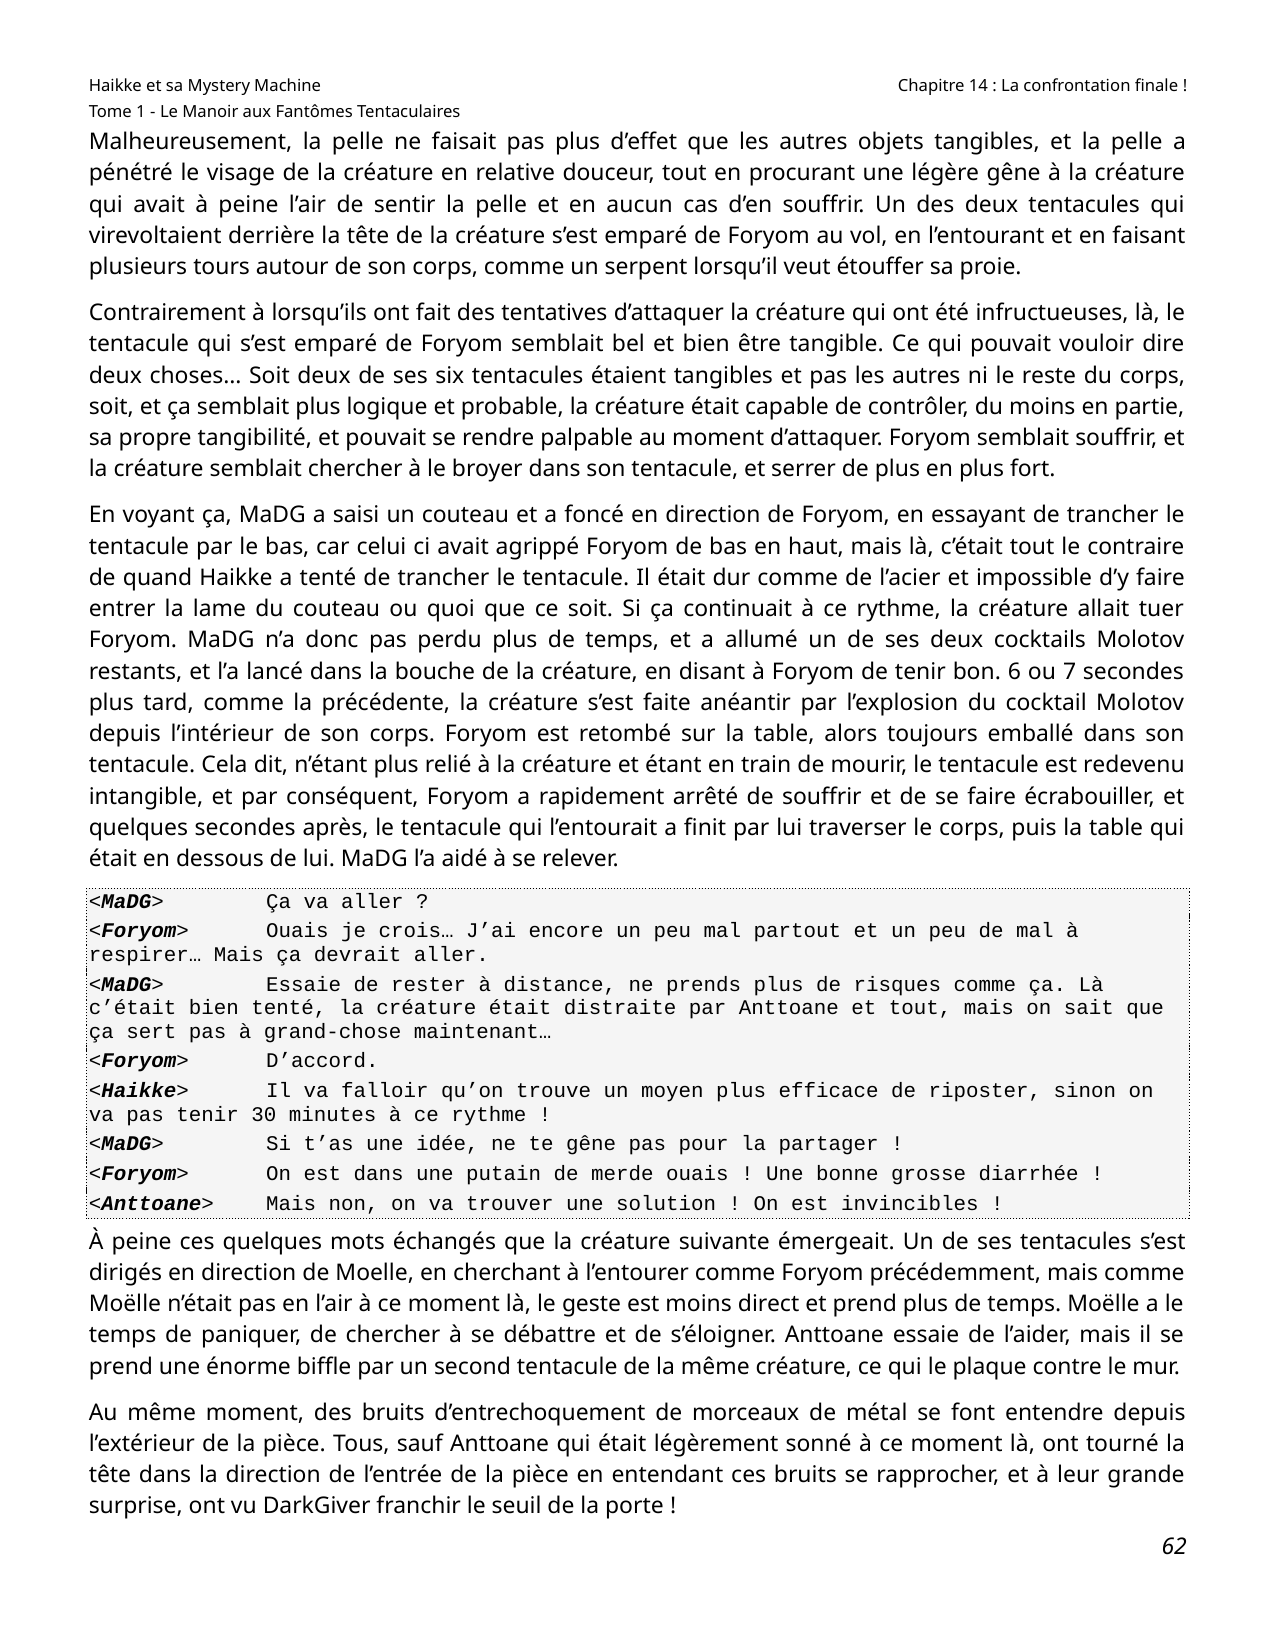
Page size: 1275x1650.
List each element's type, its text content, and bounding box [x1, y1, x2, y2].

text En voyant ça, MaDG a saisi un couteau et a foncé en direction de Foryom, en essayant de trancher le tentacule par le bas, car celui ci avait agrippé Foryom de bas en haut, mais là, c’était tout le contraire de quand Haikke a tenté de trancher le tentacule. Il était dur comme de l’acier et impossible d’y faire entrer la lame du couteau ou quoi que ce soit. Si ça continuait à ce rythme, la créature allait tuer Foryom. MaDG n’a donc pas perdu plus de temps, et a allumé un de ses deux cocktails Molotov restants, et l’a lancé dans la bouche de la créature, en disant à Foryom de tenir bon. 6 ou 7 secondes plus tard, comme la précédente, la créature s’est faite anéantir par l’explosion du cocktail Molotov depuis l’intérieur de son corps. Foryom est retombé sur la table, alors toujours emballé dans son tentacule. Cela dit, n’étant plus relié à la créature et étant en train de mourir, le tentacule est redevenu intangible, et par conséquent, Foryom a rapidement arrêté de souffrir et de se faire écrabouiller, et quelques secondes après, le tentacule qui l’entourait a finit par lui traverser le corps, puis la table qui était en dessous de lui. MaDG l’a aidé à se relever. [88, 498, 1186, 873]
text <Haikke> Il va falloir qu’on trouve un moyen plus efficace de riposter, sinon on va pas tenir 30 minutes à ce rythme ! [86, 1077, 1189, 1127]
text Contrairement à lorsqu’ils ont fait des tentatives d’attaquer la créature qui ont été infructueuses, là, le tentacule qui s’est emparé de Foryom semblait bel et bien être tangible. Ce qui pouvait vouloir dire deux choses… Soit deux de ses six tentacules étaient tangibles et pas les autres ni le reste du corps, soit, et ça semblait plus logique et probable, la créature était capable de contrôler, du moins en partie, sa propre tangibilité, et pouvait se rendre palpable au moment d’attaquer. Foryom semblait souffrir, et la créature semblait chercher à le broyer dans son tentacule, et serrer de plus en plus fort. [88, 296, 1186, 484]
text <MaDG> Essaie de rester à distance, ne prends plus de risques comme ça. Là c’était bien tenté, la créature était distraite par Anttoane et tout, mais on sait que ça sert pas à grand-chose maintenant… [86, 971, 1189, 1044]
text <Anttoane> Mais non, on va trouver une solution ! On est invincibles ! [86, 1190, 1189, 1219]
text <Foryom> D’accord. [86, 1048, 1189, 1074]
text Au même moment, des bruits d’entrechoquement de morceaux de métal se font entendre depuis l’extérieur de la pièce. Tous, sauf Anttoane qui était légèrement sonné à ce moment là, ont tourné la tête dans la direction de l’entrée de la pièce en entendant ces bruits se rapprocher, et à leur grande surprise, ont vu DarkGiver franchir le seuil de la porte ! [88, 1396, 1186, 1521]
text <Foryom> Ouais je crois… J’ai encore un peu mal partout et un peu de mal à respirer… Mais ça devrait aller. [86, 918, 1189, 968]
text <MaDG> Ça va aller ? [86, 888, 1189, 914]
text <MaDG> Si t’as une idée, ne te gêne pas pour la partager ! [86, 1131, 1189, 1157]
text À peine ces quelques mots échangés que la créature suivante émergeait. Un de ses tentacules s’est dirigés en direction de Moelle, en cherchant à l’entourer comme Foryom précédemment, mais comme Moëlle n’était pas en l’air à ce moment là, le geste est moins direct et prend plus de temps. Moëlle a le temps de paniquer, de chercher à se débattre et de s’éloigner. Anttoane essaie de l’aider, mais il se prend une énorme biffle par un second tentacule de la même créature, ce qui le plaque contre le mur. [88, 1225, 1186, 1381]
text Malheureusement, la pelle ne faisait pas plus d’effet que les autres objets tangibles, et la pelle a pénétré le visage de la créature en relative douceur, tout en procurant une légère gêne à la créature qui avait à peine l’air de sentir la pelle et en aucun cas d’en souffrir. Un des deux tentacules qui virevoltaient derrière la tête de la créature s’est emparé de Foryom au vol, en l’entourant et en faisant plusieurs tours autour de son corps, comme un serpent lorsqu’il veut étouffer sa proie. [88, 125, 1186, 281]
text <Foryom> On est dans une putain de merde ouais ! Une bonne grosse diarrhée ! [86, 1160, 1189, 1187]
